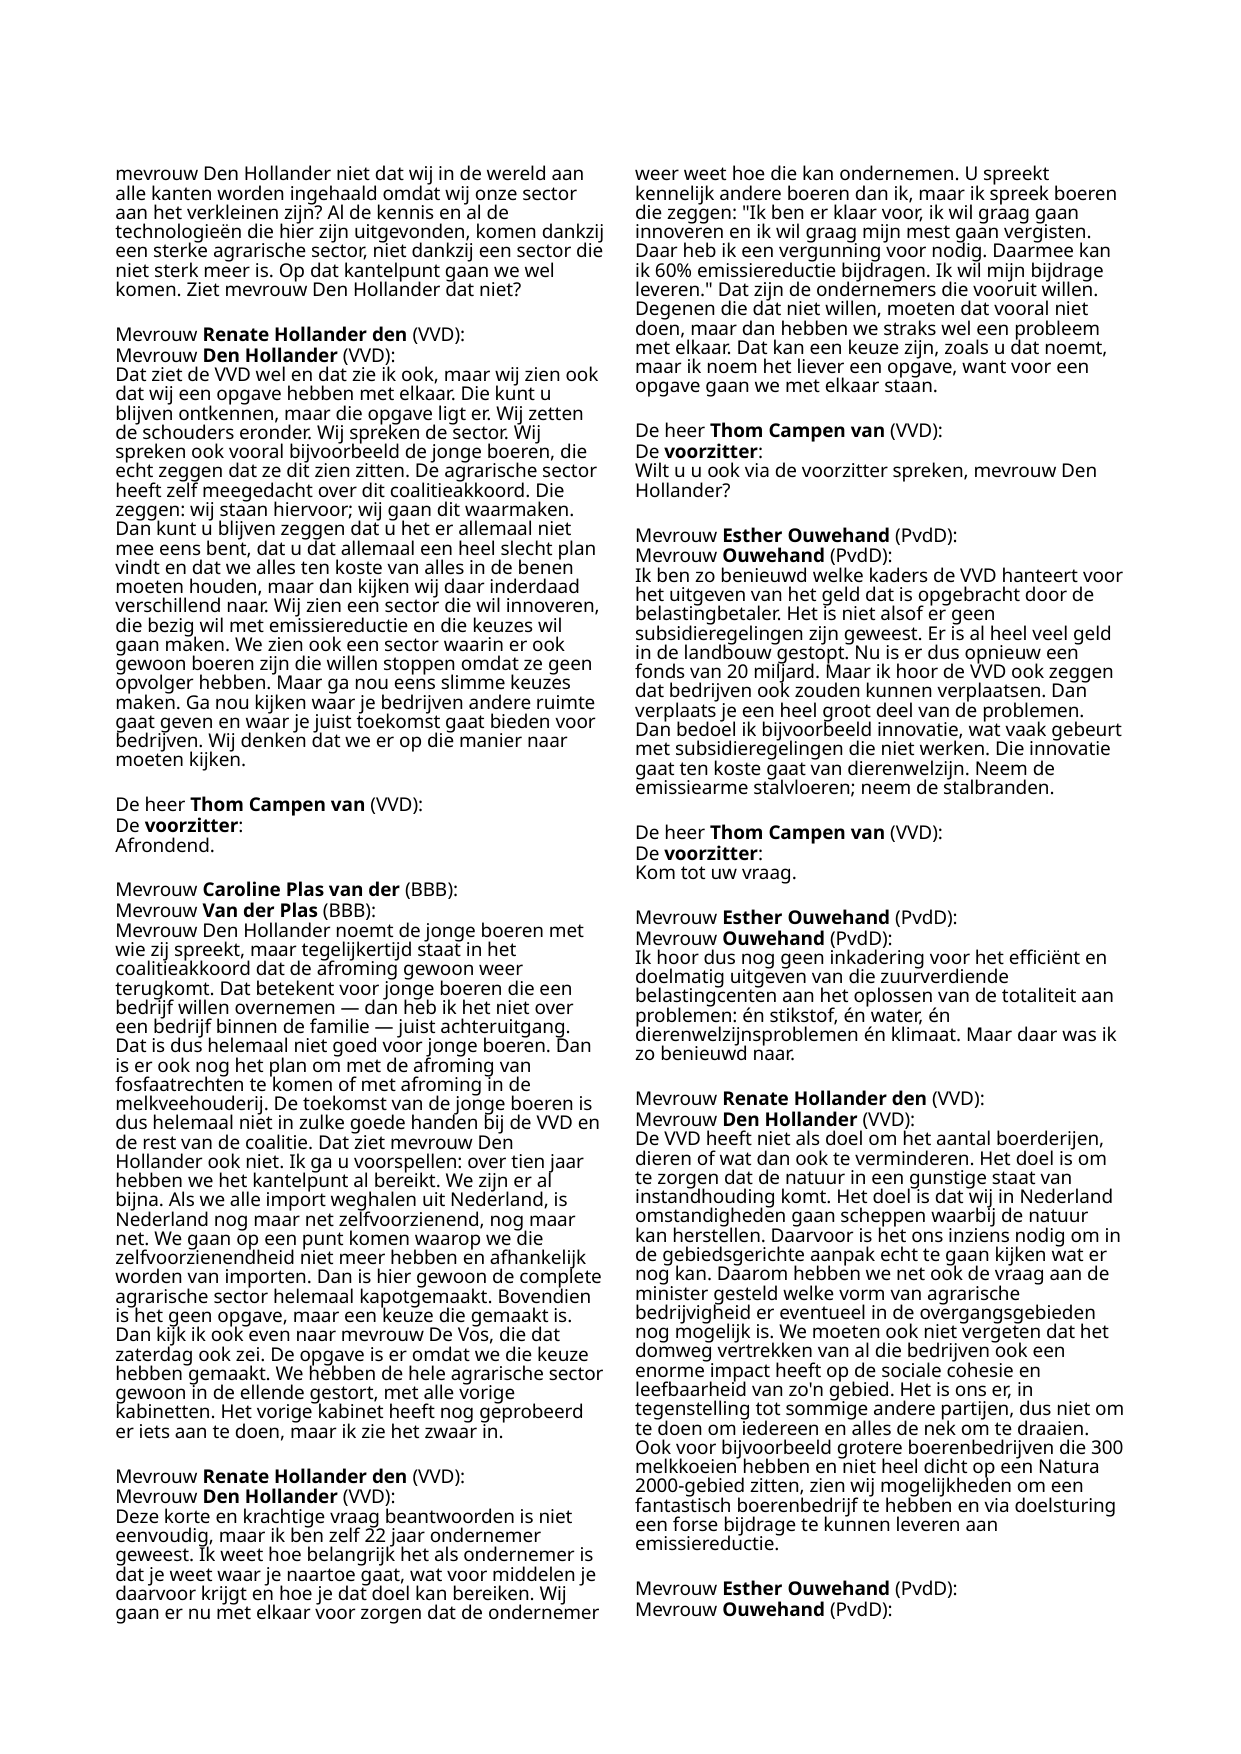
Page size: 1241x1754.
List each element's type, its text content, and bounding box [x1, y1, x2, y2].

text Afrondend. [115, 837, 605, 856]
text Mevrouw Den Hollander (VVD): [115, 1488, 605, 1508]
text Mevrouw Caroline Plas van der (BBB): [115, 877, 605, 902]
text Dat ziet de VVD wel en dat zie ik ook, maar wij zien ook dat wij een opgave hebben met elkaar. Die kunt u blijven ontkennen, maar die opgave ligt er. Wij zetten de schouders eronder. Wij spreken de sector. Wij spreken ook vooral bijvoorbeeld de jonge boeren, die echt zeggen dat ze dit zien zitten. De agrarische sector heeft zelf meegedacht over dit coalitieakkoord. Die zeggen: wij staan hiervoor; wij gaan dit waarmaken. Dan kunt u blijven zeggen dat u het er allemaal niet mee eens bent, dat u dat allemaal een heel slecht plan vindt en dat we alles ten koste van alles in de benen moeten houden, maar dan kijken wij daar inderdaad verschillend naar. Wij zien een sector die wil innoveren, die bezig wil met emissiereductie en die keuzes wil gaan maken. We zien ook een sector waarin er ook gewoon boeren zijn die willen stoppen omdat ze geen opvolger hebben. Maar ga nou eens slimme keuzes maken. Ga nou kijken waar je bedrijven andere ruimte gaat geven en waar je juist toekomst gaat bieden voor bedrijven. Wij denken dat we er op die manier naar moeten kijken. [115, 366, 605, 771]
text Mevrouw Renate Hollander den (VVD): [115, 321, 605, 347]
text Deze korte en krachtige vraag beantwoorden is niet eenvoudig, maar ik ben zelf 22 jaar ondernemer geweest. Ik weet hoe belangrijk het als ondernemer is dat je weet waar je naartoe gaat, wat voor middelen je daarvoor krijgt en hoe je dat doel kan bereiken. Wij gaan er nu met elkaar voor zorgen dat de ondernemer [115, 1508, 605, 1623]
text Mevrouw Renate Hollander den (VVD): [115, 1463, 605, 1488]
text Ik hoor dus nog geen inkadering voor het efficiënt en doelmatig uitgeven van die zuurverdiende belastingcenten aan het oplossen van de totaliteit aan problemen: én stikstof, én water, én dierenwelzijnsproblemen én klimaat. Maar daar was ik zo benieuwd naar. [635, 949, 1125, 1064]
text Wilt u u ook via de voorzitter spreken, mevrouw Den Hollander? [635, 462, 1125, 501]
text Mevrouw Esther Ouwehand (PvdD): [635, 1575, 1125, 1601]
text weer weet hoe die kan ondernemen. U spreekt kennelijk andere boeren dan ik, maar ik spreek boeren die zeggen: "Ik ben er klaar voor, ik wil graag gaan innoveren en ik wil graag mijn mest gaan vergisten. Daar heb ik een vergunning voor nodig. Daarmee kan ik 60% emissiereductie bijdragen. Ik wil mijn bijdrage leveren." Dat zijn de ondernemers die vooruit willen. Degenen die dat niet willen, moeten dat vooral niet doen, maar dan hebben we straks wel een probleem met elkaar. Dat kan een keuze zijn, zoals u dat noemt, maar ik noem het liever een opgave, want voor een opgave gaan we met elkaar staan. [635, 165, 1125, 397]
text Mevrouw Ouwehand (PvdD): [635, 930, 1125, 949]
text De voorzitter: [115, 817, 605, 837]
text Ik ben zo benieuwd welke kaders de VVD hanteert voor het uitgeven van het geld dat is opgebracht door de belastingbetaler. Het is niet alsof er geen subsidieregelingen zijn geweest. Er is al heel veel geld in de landbouw gestopt. Nu is er dus opnieuw een fonds van 20 miljard. Maar ik hoor de VVD ook zeggen dat bedrijven ook zouden kunnen verplaatsen. Dan verplaats je een heel groot deel van de problemen. Dan bedoel ik bijvoorbeeld innovatie, wat vaak gebeurt met subsidieregelingen die niet werken. Die innovatie gaat ten koste gaat van dierenwelzijn. Neem de emissiearme stalvloeren; neem de stalbranden. [635, 567, 1125, 798]
text De heer Thom Campen van (VVD): [115, 792, 605, 817]
text Mevrouw Renate Hollander den (VVD): [635, 1085, 1125, 1111]
text Mevrouw Esther Ouwehand (PvdD): [635, 522, 1125, 547]
text De voorzitter: [635, 443, 1125, 462]
text Mevrouw Den Hollander (VVD): [115, 347, 605, 366]
text mevrouw Den Hollander niet dat wij in de wereld aan alle kanten worden ingehaald omdat wij onze sector aan het verkleinen zijn? Al de kennis en al de technologieën die hier zijn uitgevonden, komen dankzij een sterke agrarische sector, niet dankzij een sector die niet sterk meer is. Op dat kantelpunt gaan we wel komen. Ziet mevrouw Den Hollander dat niet? [115, 165, 605, 300]
text De heer Thom Campen van (VVD): [635, 819, 1125, 844]
text Mevrouw Van der Plas (BBB): [115, 902, 605, 922]
text Mevrouw Den Hollander (VVD): [635, 1111, 1125, 1130]
text Mevrouw Ouwehand (PvdD): [635, 547, 1125, 567]
text Kom tot uw vraag. [635, 864, 1125, 883]
text De voorzitter: [635, 844, 1125, 864]
text Mevrouw Ouwehand (PvdD): [635, 1601, 1125, 1620]
text De VVD heeft niet als doel om het aantal boerderijen, dieren of wat dan ook te verminderen. Het doel is om te zorgen dat de natuur in een gunstige staat van instandhouding komt. Het doel is dat wij in Nederland omstandigheden gaan scheppen waarbij de natuur kan herstellen. Daarvoor is het ons inziens nodig om in de gebiedsgerichte aanpak echt te gaan kijken wat er nog kan. Daarom hebben we net ook de vraag aan de minister gesteld welke vorm van agrarische bedrijvigheid er eventueel in de overgangsgebieden nog mogelijk is. We moeten ook niet vergeten dat het domweg vertrekken van al die bedrijven ook een enorme impact heeft op de sociale cohesie en leefbaarheid van zo'n gebied. Het is ons er, in tegenstelling tot sommige andere partijen, dus niet om te doen om iedereen en alles de nek om te draaien. Ook voor bijvoorbeeld grotere boerenbedrijven die 300 melkkoeien hebben en niet heel dicht op een Natura 2000-gebied zitten, zien wij mogelijkheden om een fantastisch boerenbedrijf te hebben en via doelsturing een forse bijdrage te kunnen leveren aan emissiereductie. [635, 1130, 1125, 1554]
text Mevrouw Den Hollander noemt de jonge boeren met wie zij spreekt, maar tegelijkertijd staat in het coalitieakkoord dat de afroming gewoon weer terugkomt. Dat betekent voor jonge boeren die een bedrijf willen overnemen — dan heb ik het niet over een bedrijf binnen de familie — juist achteruitgang. Dat is dus helemaal niet goed voor jonge boeren. Dan is er ook nog het plan om met de afroming van fosfaatrechten te komen of met afroming in de melkveehouderij. De toekomst van de jonge boeren is dus helemaal niet in zulke goede handen bij de VVD en de rest van de coalitie. Dat ziet mevrouw Den Hollander ook niet. Ik ga u voorspellen: over tien jaar hebben we het kantelpunt al bereikt. We zijn er al bijna. Als we alle import weghalen uit Nederland, is Nederland nog maar net zelfvoorzienend, nog maar net. We gaan op een punt komen waarop we die zelfvoorzienendheid niet meer hebben en afhankelijk worden van importen. Dan is hier gewoon de complete agrarische sector helemaal kapotgemaakt. Bovendien is het geen opgave, maar een keuze die gemaakt is. Dan kijk ik ook even naar mevrouw De Vos, die dat zaterdag ook zei. De opgave is er omdat we die keuze hebben gemaakt. We hebben de hele agrarische sector gewoon in de ellende gestort, met alle vorige kabinetten. Het vorige kabinet heeft nog geprobeerd er iets aan te doen, maar ik zie het zwaar in. [115, 922, 605, 1442]
text Mevrouw Esther Ouwehand (PvdD): [635, 904, 1125, 930]
text De heer Thom Campen van (VVD): [635, 417, 1125, 443]
